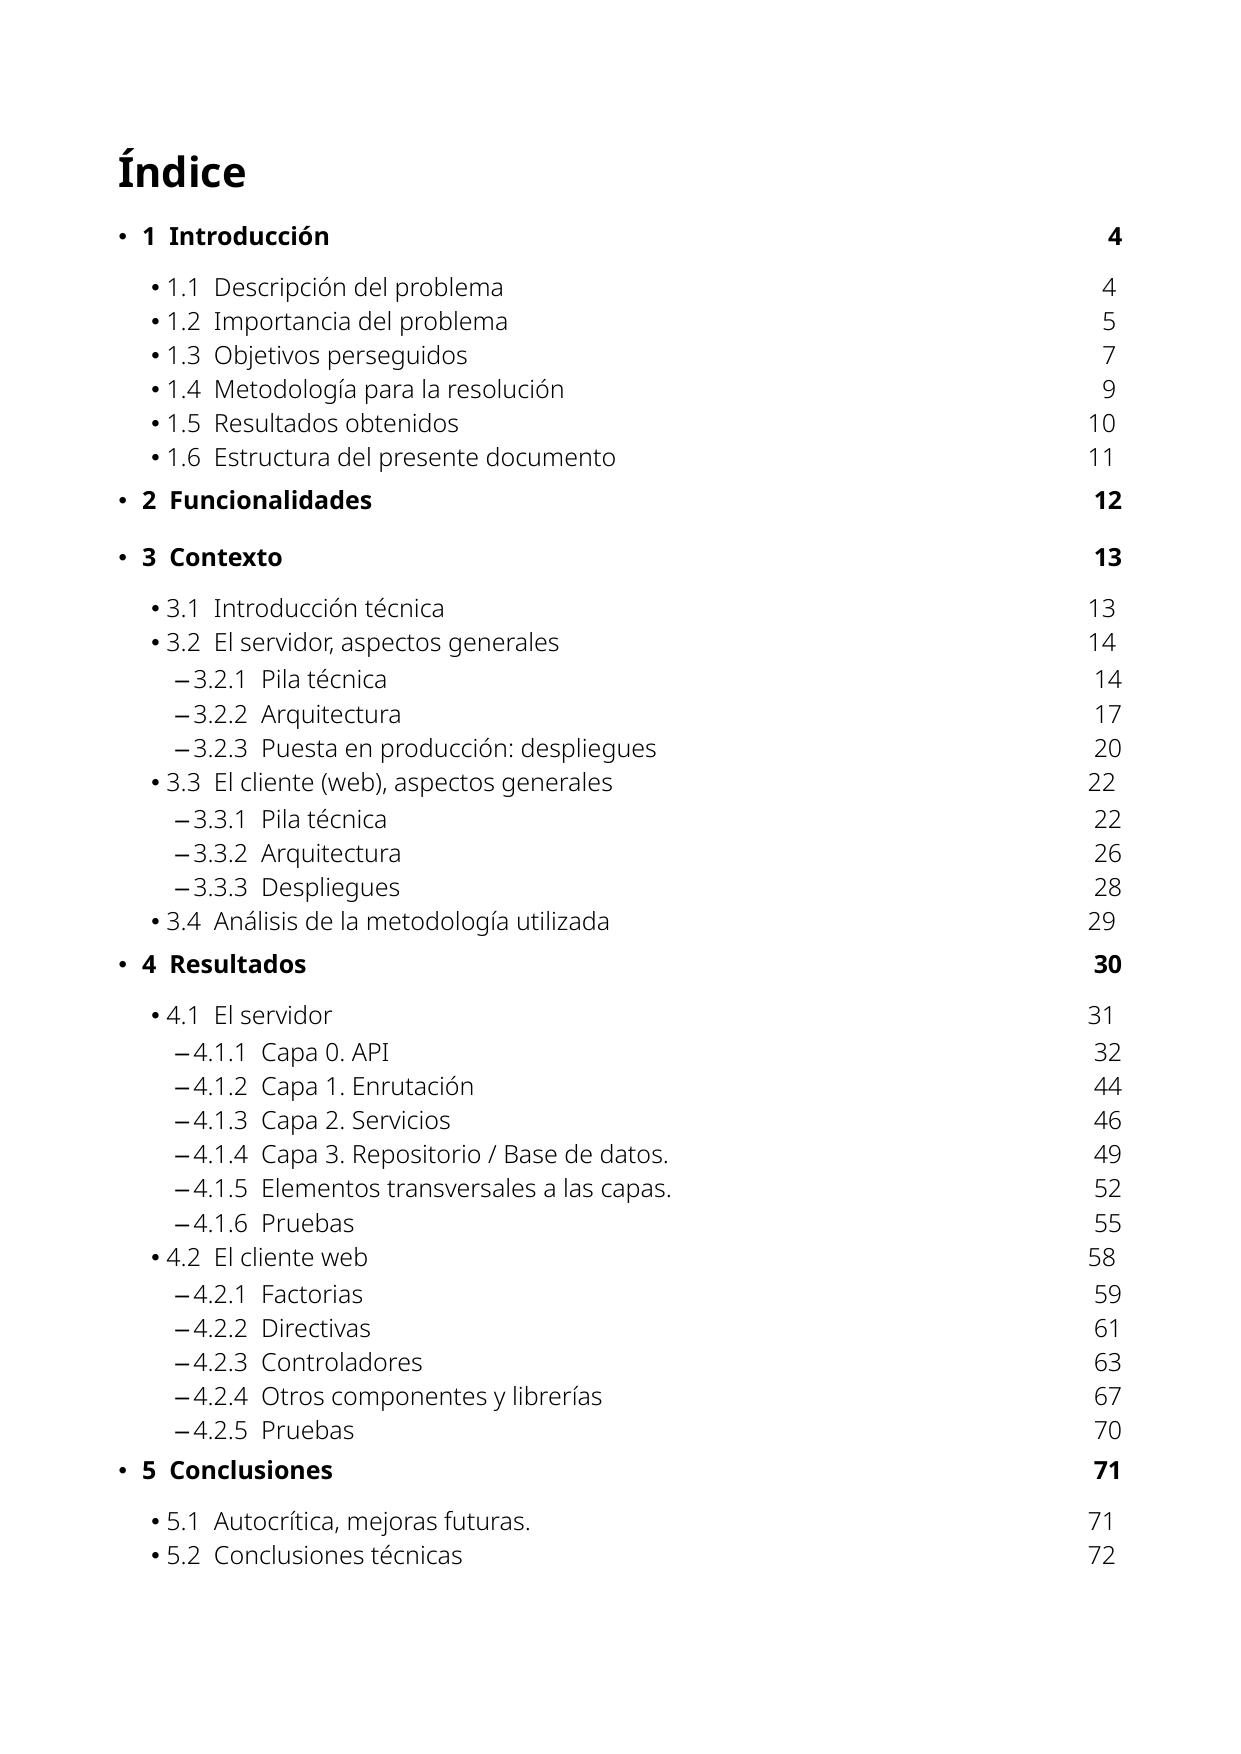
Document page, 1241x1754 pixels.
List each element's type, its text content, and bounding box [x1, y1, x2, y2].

list 4.2 El cliente web 58 [151, 1239, 1116, 1273]
list 3 Contexto 13 [118, 540, 1122, 574]
list 1 Introducción 4 [118, 218, 1122, 252]
list 3.3.3 Despliegues 28 [175, 869, 1122, 904]
list 1.6 Estructura del presente documento 11 [151, 440, 1116, 474]
list 4.2.1 Factorias 59 [175, 1276, 1122, 1310]
list 4.2.2 Directivas 61 [175, 1310, 1122, 1344]
list 3.3 El cliente (web), aspectos generales 22 [151, 764, 1116, 798]
list 3.2.2 Arquitectura 17 [175, 696, 1122, 730]
list 3.3.1 Pila técnica 22 [175, 801, 1122, 836]
list 3.2.1 Pila técnica 14 [175, 662, 1122, 696]
list 3.3.2 Arquitectura 26 [175, 836, 1122, 869]
list 4.1.4 Capa 3. Repositorio / Base de datos. 49 [175, 1137, 1122, 1171]
list 4.1.1 Capa 0. API 32 [175, 1035, 1122, 1069]
list 1.1 Descripción del problema 4 [151, 269, 1116, 303]
list 5.1 Autocrítica, mejoras futuras. 71 [151, 1504, 1116, 1538]
list 2 Funcionalidades 12 [118, 483, 1122, 517]
list 1.3 Objetivos perseguidos 7 [151, 338, 1116, 372]
list 5 Conclusiones 71 [118, 1453, 1122, 1487]
list 4.2.3 Controladores 63 [175, 1344, 1122, 1378]
list 5.2 Conclusiones técnicas 72 [151, 1538, 1116, 1572]
list 4.1.2 Capa 1. Enrutación 44 [175, 1069, 1122, 1103]
list 4.2.5 Pruebas 70 [175, 1413, 1122, 1447]
list 1.5 Resultados obtenidos 10 [151, 406, 1116, 440]
list 3.4 Análisis de la metodología utilizada 29 [151, 904, 1116, 938]
list 3.2 El servidor, aspectos generales 14 [151, 625, 1116, 659]
subtitle Índice [118, 143, 1122, 200]
list 3.2.3 Puesta en producción: despliegues 20 [175, 730, 1122, 764]
list 1.2 Importancia del problema 5 [151, 303, 1116, 338]
list 1.4 Metodología para la resolución 9 [151, 372, 1116, 406]
list 3.1 Introducción técnica 13 [151, 591, 1116, 625]
list 4.2.4 Otros componentes y librerías 67 [175, 1378, 1122, 1413]
list 4.1 El servidor 31 [151, 998, 1116, 1032]
list 4.1.5 Elementos transversales a las capas. 52 [175, 1171, 1122, 1205]
list 4 Resultados 30 [118, 947, 1122, 981]
list 4.1.3 Capa 2. Servicios 46 [175, 1103, 1122, 1137]
list 4.1.6 Pruebas 55 [175, 1205, 1122, 1239]
